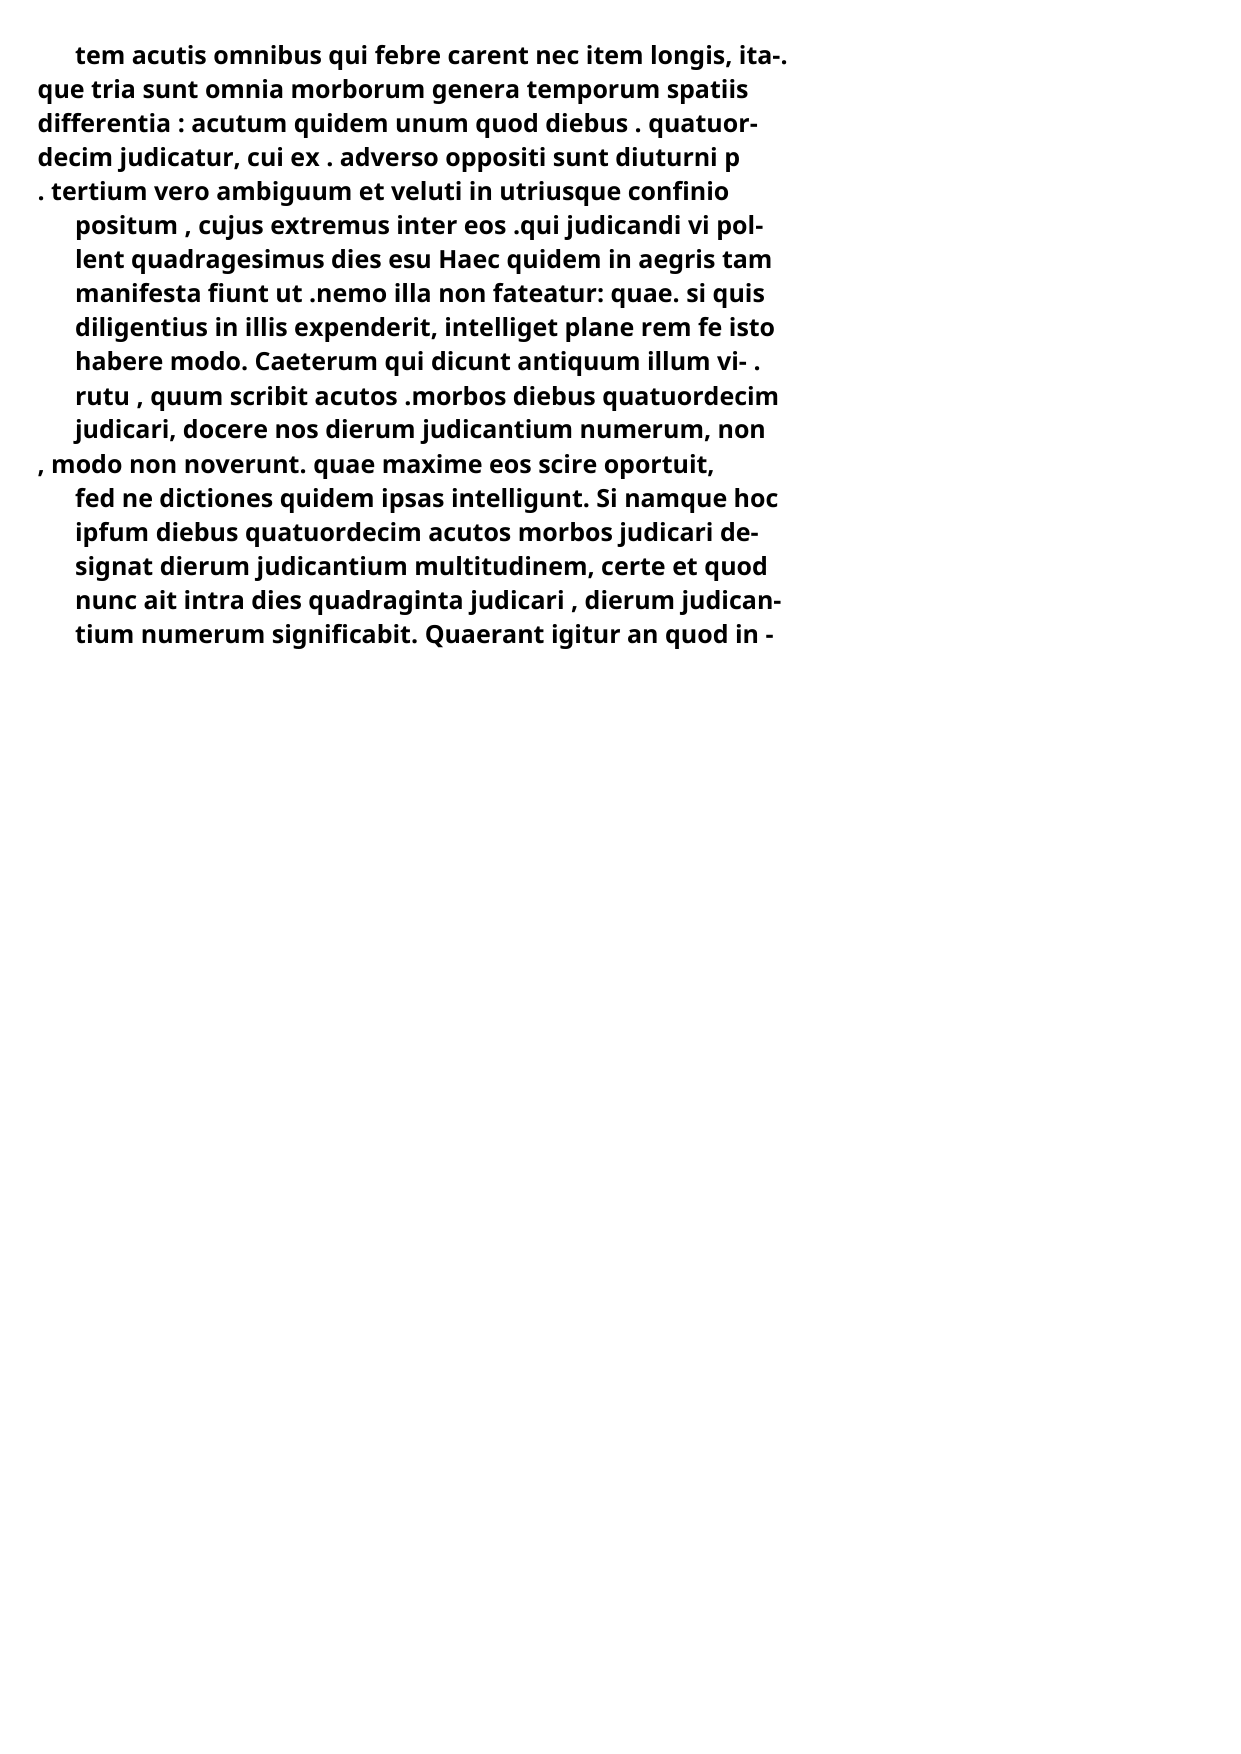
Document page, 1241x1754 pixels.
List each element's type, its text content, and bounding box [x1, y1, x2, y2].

text , modo non noverunt. quae maxime eos scire oportuit, fed ne dictiones quidem ipsas intelligunt. Si namque hoc ipfum diebus quatuordecim acutos morbos judicari de- signat dierum judicantium multitudinem, certe et quod nunc ait intra dies quadraginta judicari , dierum judican- tium numerum significabit. Quaerant igitur an quod in - [37, 446, 1203, 651]
text . tertium vero ambiguum et veluti in utriusque confinio positum , cujus extremus inter eos .qui judicandi vi pol- lent quadragesimus dies esu Haec quidem in aegris tam manifesta fiunt ut .nemo illa non fateatur: quae. si quis diligentius in illis expenderit, intelliget plane rem fe isto habere modo. Caeterum qui dicunt antiquum illum vi- . rutu , quum scribit acutos .morbos diebus quatuordecim judicari, docere nos dierum judicantium numerum, non [37, 174, 1203, 446]
text tem acutis omnibus qui febre carent nec item longis, ita-. que tria sunt omnia morborum genera temporum spatiis differentia : acutum quidem unum quod diebus . quatuor- decim judicatur, cui ex . adverso oppositi sunt diuturni p [37, 37, 1203, 174]
